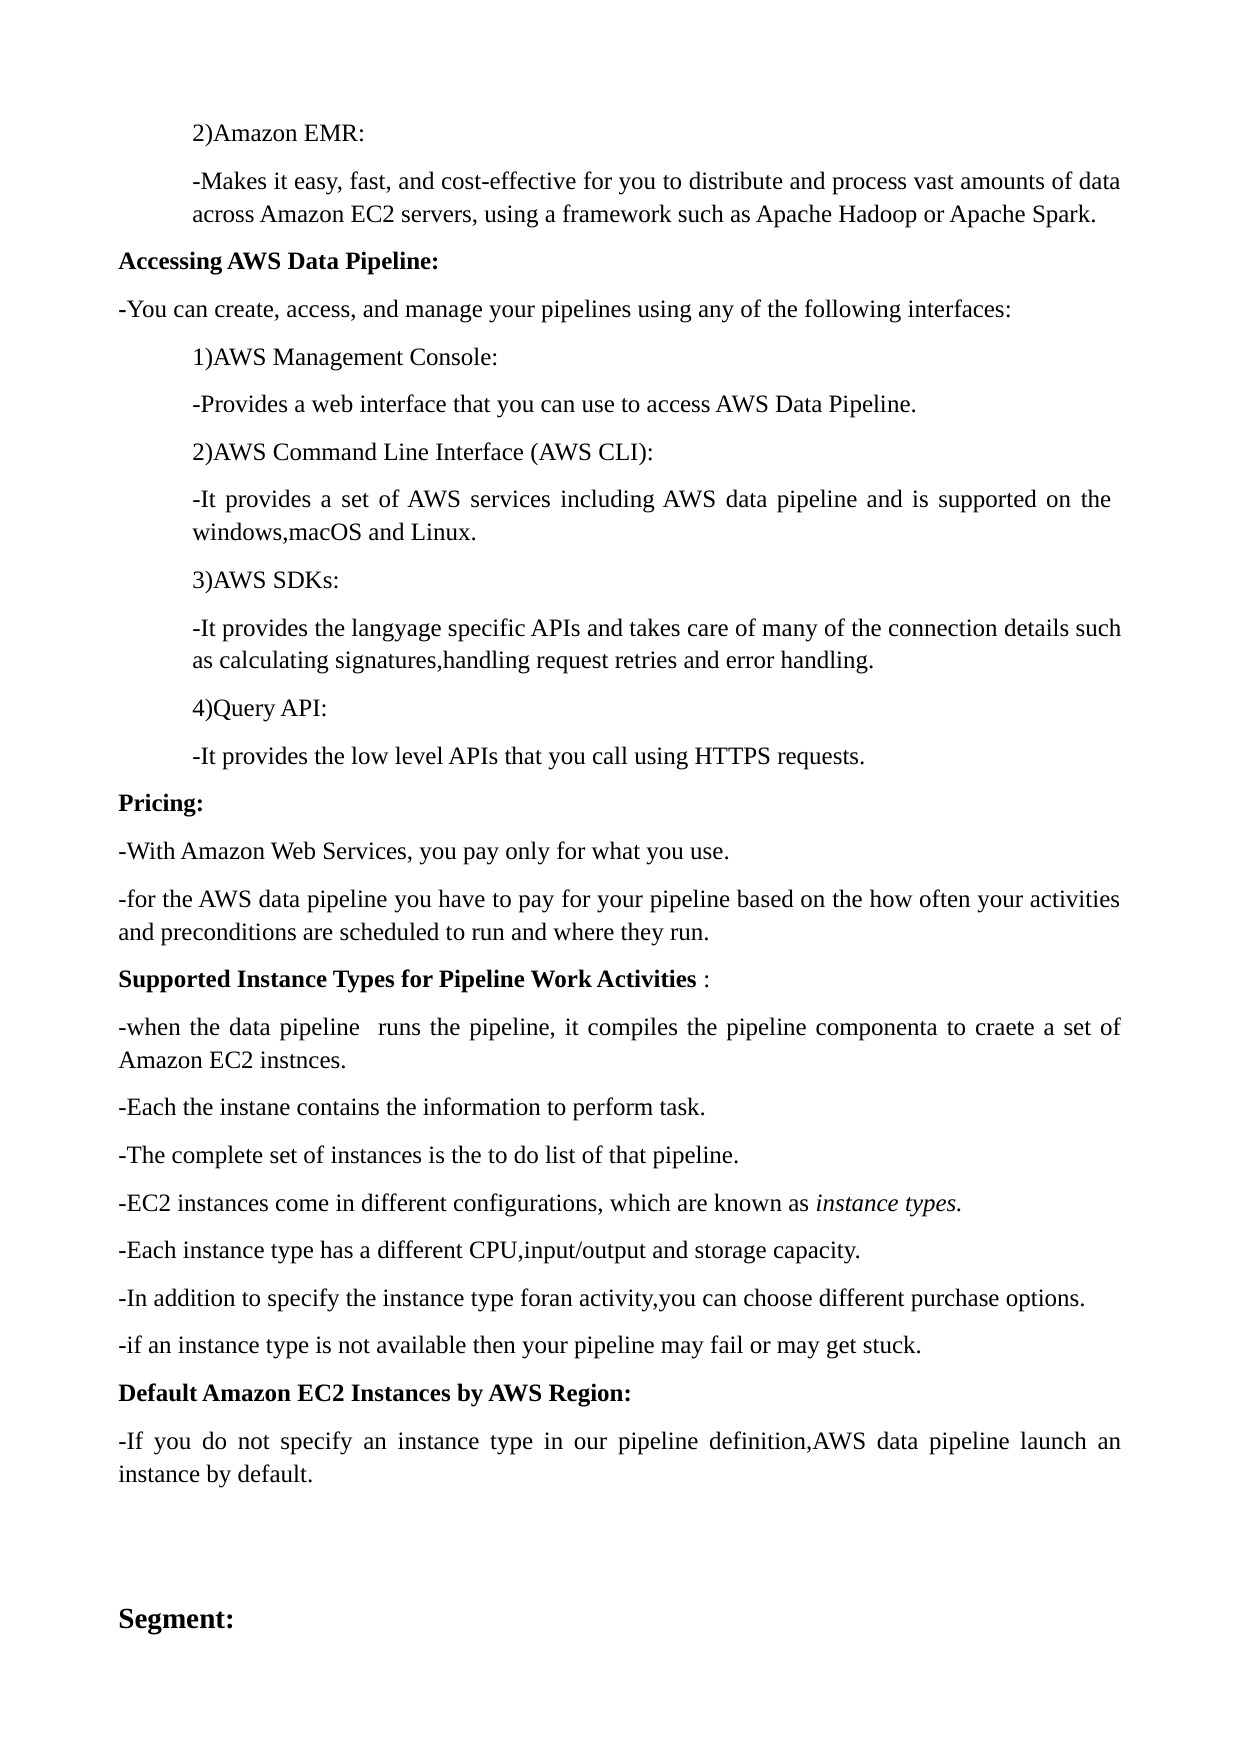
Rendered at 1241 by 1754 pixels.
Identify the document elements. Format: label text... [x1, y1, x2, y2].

text 2)Amazon EMR: [118, 118, 1122, 147]
text -If you do not specify an instance type in our pipeline definition,AWS data pipeline launch an instance by default. [118, 1426, 1122, 1487]
text -You can create, access, and manage your pipelines using any of the following interfaces: [118, 294, 1122, 323]
text -Provides a web interface that you can use to access AWS Data Pipeline. [118, 389, 1122, 418]
text -With Amazon Web Services, you pay only for what you use. [118, 836, 1122, 865]
text -In addition to specify the instance type foran activity,you can choose different purchase options. [118, 1283, 1122, 1312]
text Default Amazon EC2 Instances by AWS Region: [118, 1378, 1122, 1407]
text Accessing AWS Data Pipeline: [118, 246, 1122, 275]
text Supported Instance Types for Pipeline Work Activities : [118, 964, 1122, 993]
text 3)AWS SDKs: [118, 565, 1122, 594]
text Pricing: [118, 788, 1122, 817]
text -EC2 instances come in different configurations, which are known as instance types. [118, 1188, 1122, 1216]
text -It provides a set of AWS services including AWS data pipeline and is supported on the windows,macOS and Linux. [118, 484, 1122, 546]
text -for the AWS data pipeline you have to pay for your pipeline based on the how often your activities and preconditions are scheduled to run and where they run. [118, 884, 1122, 945]
text -when the data pipeline runs the pipeline, it compiles the pipeline componenta to craete a set of Amazon EC2 instnces. [118, 1012, 1122, 1074]
text -Makes it easy, fast, and cost-effective for you to distribute and process vast amounts of data across Amazon EC2 servers, using a framework such as Apache Hadoop or Apache Spark. [118, 166, 1122, 227]
text -Each instance type has a different CPU,input/output and storage capacity. [118, 1235, 1122, 1264]
text -The complete set of instances is the to do list of that pipeline. [118, 1140, 1122, 1169]
text -Each the instane contains the information to perform task. [118, 1092, 1122, 1121]
text 2)AWS Command Line Interface (AWS CLI): [118, 437, 1122, 466]
text 4)Query API: [118, 693, 1122, 722]
text -It provides the low level APIs that you call using HTTPS requests. [118, 741, 1122, 769]
text -It provides the langyage specific APIs and takes care of many of the connection details such as calculating signatures,handling request retries and error handling. [118, 613, 1122, 674]
text -if an instance type is not available then your pipeline may fail or may get stuck. [118, 1331, 1122, 1359]
text 1)AWS Management Console: [118, 342, 1122, 370]
text Segment: [118, 1602, 1122, 1635]
